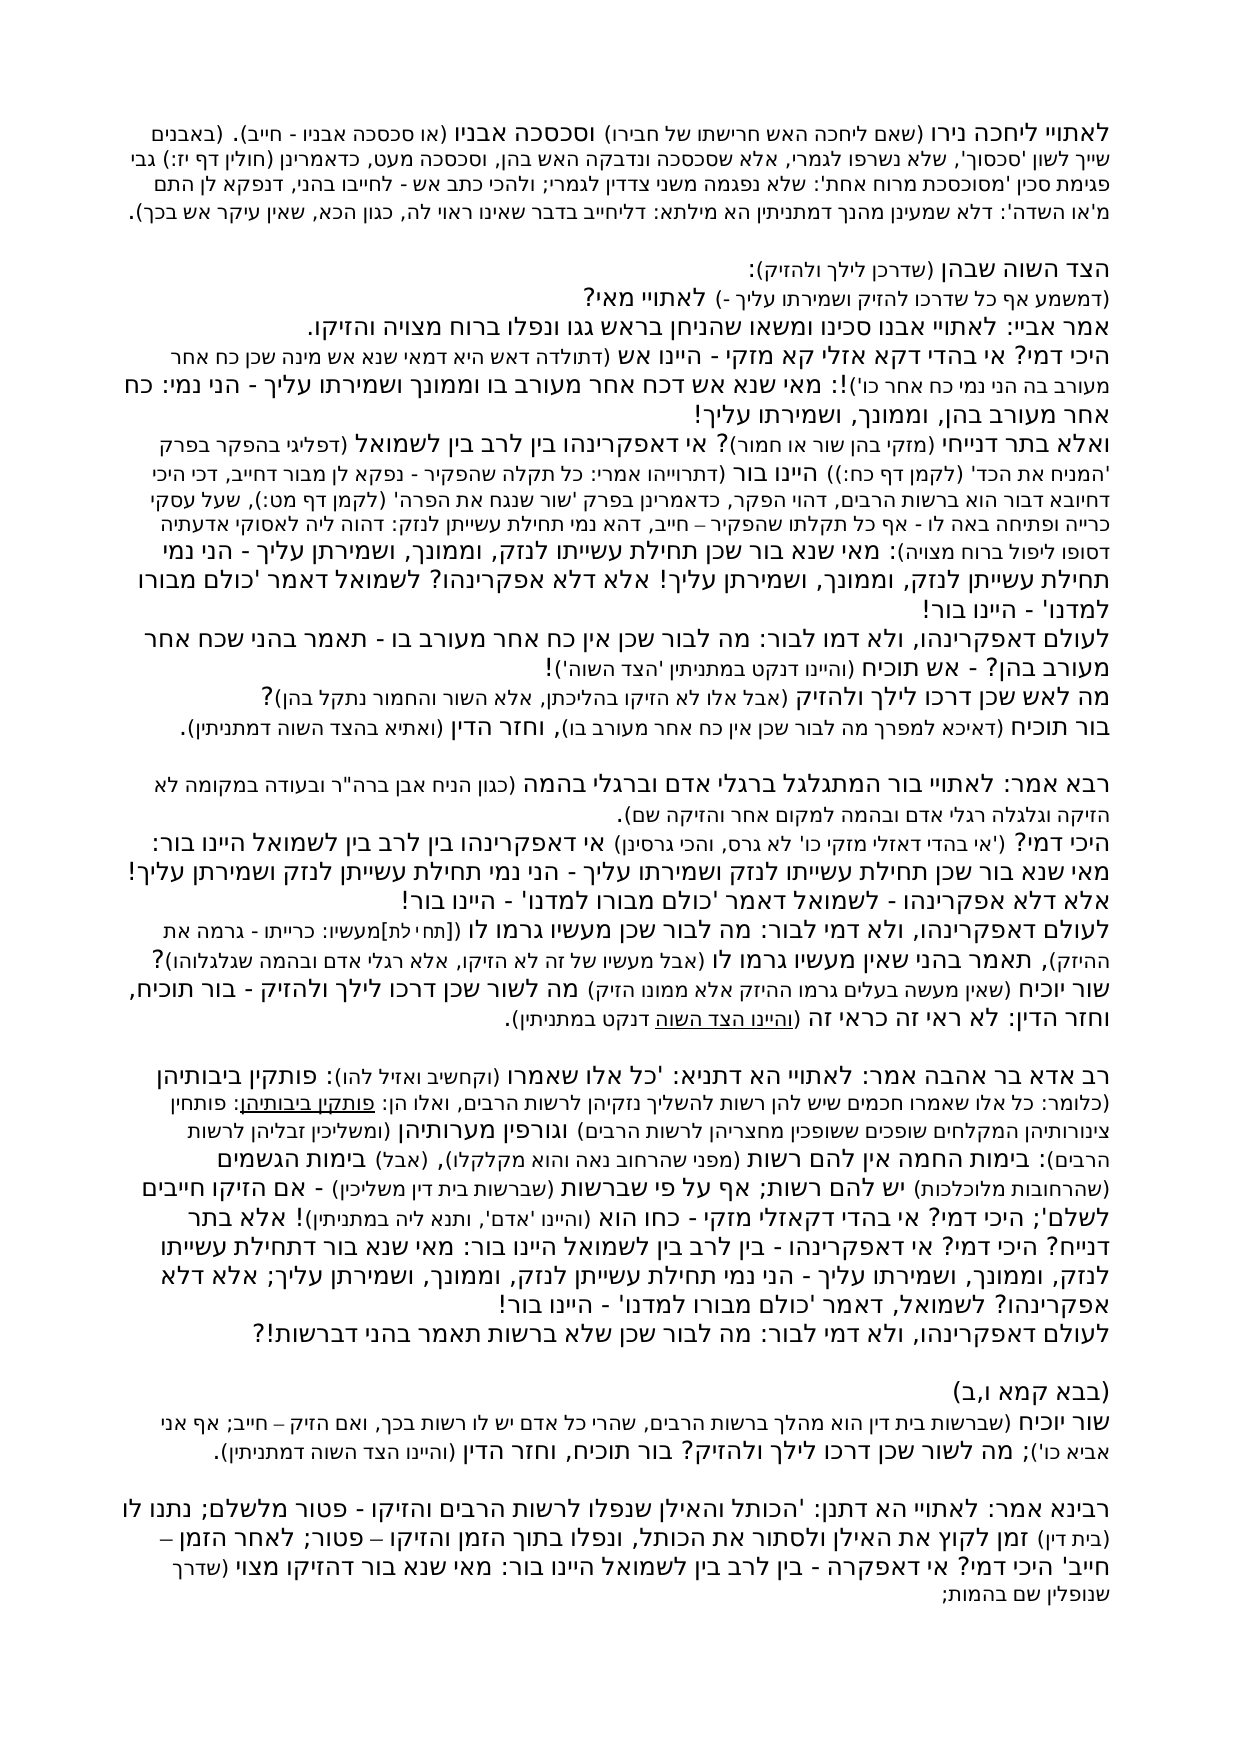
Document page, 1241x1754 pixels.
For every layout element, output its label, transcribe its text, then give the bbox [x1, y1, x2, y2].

text רבא אמר: לאתויי בור המתגלגל ברגלי אדם וברגלי בהמה (כגון הניח אבן ברה"ר ובעודה במקומה לא הזיקה וגלגלה רגלי אדם ובהמה למקום אחר והזיקה שם). [118, 770, 1110, 828]
text שור יוכיח (שאין מעשה בעלים גרמו ההיזק אלא ממונו הזיק) מה לשור שכן דרכו לילך ולהזיק - בור תוכיח, וחזר הדין: לא ראי זה כראי זה (והיינו הצד השוה דנקט במתניתין). [118, 974, 1110, 1032]
text היכי דמי? ('אי בהדי דאזלי מזקי כו' לא גרס, והכי גרסינן) אי דאפקרינהו בין לרב בין לשמואל היינו בור: מאי שנא בור שכן תחילת עשייתו לנזק ושמירתו עליך - הני נמי תחילת עשייתן לנזק ושמירתן עליך! [118, 828, 1110, 886]
text לעולם דאפקרינהו, ולא דמו לבור: מה לבור שכן אין כח אחר מעורב בו - תאמר בהני שכח אחר מעורב בהן? - אש תוכיח (והיינו דנקט במתניתין 'הצד השוה')! [118, 624, 1110, 683]
text רב אדא בר אהבה אמר: לאתויי הא דתניא: 'כל אלו שאמרו (וקחשיב ואזיל להו): פותקין ביבותיהן (כלומר: כל אלו שאמרו חכמים שיש להן רשות להשליך נזקיהן לרשות הרבים, ואלו הן: פותקין ביבותיהן: פותחין צינורותיהן המקלחים שופכים ששופכין מחצריהן לרשות הרבים) וגורפין מערותיהן (ומשליכין זבליהן לרשות הרבים): בימות החמה אין להם רשות (מפני שהרחוב נאה והוא מקלקלו), (אבל) בימות הגשמים (שהרחובות מלוכלכות) יש להם רשות; אף על פי שברשות (שברשות בית דין משליכין) - אם הזיקו חייבים לשלם'; היכי דמי? אי בהדי דקאזלי מזקי - כחו הוא (והיינו 'אדם', ותנא ליה במתניתין)! אלא בתר דנייח? היכי דמי? אי דאפקרינהו - בין לרב בין לשמואל היינו בור: מאי שנא בור דתחילת עשייתו לנזק, וממונך, ושמירתו עליך - הני נמי תחילת עשייתן לנזק, וממונך, ושמירתן עליך; אלא דלא אפקרינהו? לשמואל, דאמר 'כולם מבורו למדנו' - היינו בור! [118, 1061, 1110, 1320]
text לעולם דאפקרינהו, ולא דמי לבור: מה לבור שכן מעשיו גרמו לו ([תחילת]מעשיו: כרייתו - גרמה את ההיזק), תאמר בהני שאין מעשיו גרמו לו (אבל מעשיו של זה לא הזיקו, אלא רגלי אדם ובהמה שגלגלוהו)? [118, 916, 1110, 974]
text הצד השוה שבהן (שדרכן לילך ולהזיק): [118, 254, 1110, 283]
text שור יוכיח (שברשות בית דין הוא מהלך ברשות הרבים, שהרי כל אדם יש לו רשות בכך, ואם הזיק – חייב; אף אני אביא כו'); מה לשור שכן דרכו לילך ולהזיק? בור תוכיח, וחזר הדין (והיינו הצד השוה דמתניתין). [118, 1407, 1110, 1465]
text לעולם דאפקרינהו, ולא דמי לבור: מה לבור שכן שלא ברשות תאמר בהני דברשות!? [118, 1320, 1110, 1349]
text לאתויי ליחכה נירו (שאם ליחכה האש חרישתו של חבירו) וסכסכה אבניו (או סכסכה אבניו - חייב). (באבנים שייך לשון 'סכסוך', שלא נשרפו לגמרי, אלא שסכסכה ונדבקה האש בהן, וסכסכה מעט, כדאמרינן (חולין דף יז:) גבי פגימת סכין 'מסוכסכת מרוח אחת': שלא נפגמה משני צדדין לגמרי; ולהכי כתב אש - לחייבו בהני, דנפקא לן התם מ'או השדה': דלא שמעינן מהנך דמתניתין הא מילתא: דליחייב בדבר שאינו ראוי לה, כגון הכא, שאין עיקר אש בכך). [118, 118, 1110, 225]
text אמר אביי: לאתויי אבנו סכינו ומשאו שהניחן בראש גגו ונפלו ברוח מצויה והזיקו. [118, 312, 1110, 341]
text מה לאש שכן דרכו לילך ולהזיק (אבל אלו לא הזיקו בהליכתן, אלא השור והחמור נתקל בהן)? [118, 683, 1110, 712]
text (דמשמע אף כל שדרכו להזיק ושמירתו עליך -) לאתויי מאי? [118, 283, 1110, 312]
text בור תוכיח (דאיכא למפרך מה לבור שכן אין כח אחר מעורב בו), וחזר הדין (ואתיא בהצד השוה דמתניתין). [118, 712, 1110, 741]
text ואלא בתר דנייחי (מזקי בהן שור או חמור)? אי דאפקרינהו בין לרב בין לשמואל (דפליגי בהפקר בפרק 'המניח את הכד' (לקמן דף כח:)) היינו בור (דתרוייהו אמרי: כל תקלה שהפקיר - נפקא לן מבור דחייב, דכי היכי דחיובא דבור הוא ברשות הרבים, דהוי הפקר, כדאמרינן בפרק 'שור שנגח את הפרה' (לקמן דף מט:), שעל עסקי כרייה ופתיחה באה לו - אף כל תקלתו שהפקיר – חייב, דהא נמי תחילת עשייתן לנזק: דהוה ליה לאסוקי אדעתיה דסופו ליפול ברוח מצויה): מאי שנא בור שכן תחילת עשייתו לנזק, וממונך, ושמירתן עליך - הני נמי תחילת עשייתן לנזק, וממונך, ושמירתן עליך! אלא דלא אפקרינהו? לשמואל דאמר 'כולם מבורו למדנו' - היינו בור! [118, 429, 1110, 624]
text אלא דלא אפקרינהו - לשמואל דאמר 'כולם מבורו למדנו' - היינו בור! [118, 886, 1110, 916]
text רבינא אמר: לאתויי הא דתנן: 'הכותל והאילן שנפלו לרשות הרבים והזיקו - פטור מלשלם; נתנו לו (בית דין) זמן לקוץ את האילן ולסתור את הכותל, ונפלו בתוך הזמן והזיקו – פטור; לאחר הזמן – חייב' היכי דמי? אי דאפקרה - בין לרב בין לשמואל היינו בור: מאי שנא בור דהזיקו מצוי (שדרך שנופלין שם בהמות; [118, 1494, 1110, 1606]
text היכי דמי? אי בהדי דקא אזלי קא מזקי - היינו אש (דתולדה דאש היא דמאי שנא אש מינה שכן כח אחר מעורב בה הני נמי כח אחר כו')!: מאי שנא אש דכח אחר מעורב בו וממונך ושמירתו עליך - הני נמי: כח אחר מעורב בהן, וממונך, ושמירתו עליך! [118, 341, 1110, 429]
text (בבא קמא ו,ב) [118, 1378, 1110, 1407]
